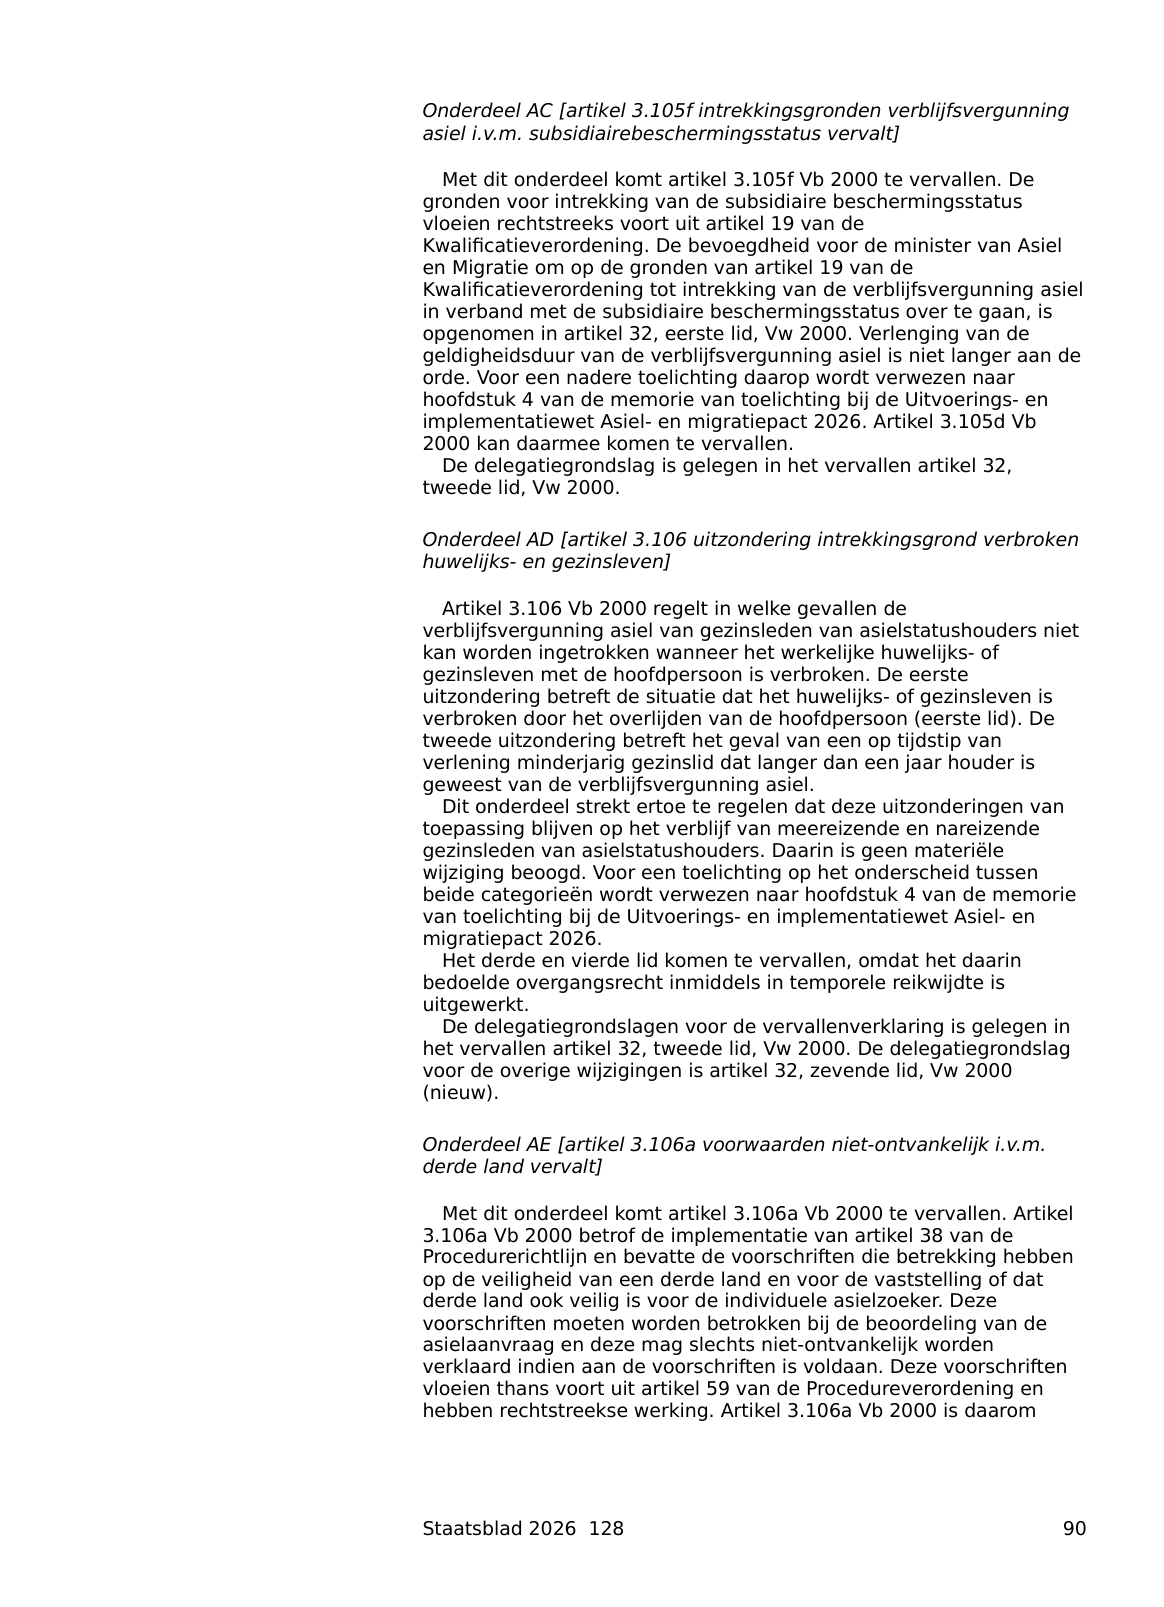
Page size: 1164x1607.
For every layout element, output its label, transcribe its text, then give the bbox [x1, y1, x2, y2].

text Artikel 3.106 Vb 2000 regelt in welke gevallen de verblijfsvergunning asiel van gezinsleden van asielstatushouders niet kan worden ingetrokken wanneer het werkelijke huwelijks- of gezinsleven met de hoofdpersoon is verbroken. De eerste uitzondering betreft de situatie dat het huwelijks- of gezinsleven is verbroken door het overlijden van de hoofdpersoon (eerste lid). De tweede uitzondering betreft het geval van een op tijdstip van verlening minderjarig gezinslid dat langer dan een jaar houder is geweest van de verblijfsvergunning asiel. [422, 598, 1087, 796]
text Met dit onderdeel komt artikel 3.106a Vb 2000 te vervallen. Artikel 3.106a Vb 2000 betrof de implementatie van artikel 38 van de Procedurerichtlijn en bevatte de voorschriften die betrekking hebben op de veiligheid van een derde land en voor de vaststelling of dat derde land ook veilig is voor de individuele asielzoeker. Deze voorschriften moeten worden betrokken bij de beoordeling van de asielaanvraag en deze mag slechts niet-ontvankelijk worden verklaard indien aan de voorschriften is voldaan. Deze voorschriften vloeien thans voort uit artikel 59 van de Procedureverordening en hebben rechtstreekse werking. Artikel 3.106a Vb 2000 is daarom [422, 1202, 1087, 1422]
text Dit onderdeel strekt ertoe te regelen dat deze uitzonderingen van toepassing blijven op het verblijf van meereizende en nareizende gezinsleden van asielstatushouders. Daarin is geen materiële wijziging beoogd. Voor een toelichting op het onderscheid tussen beide categorieën wordt verwezen naar hoofdstuk 4 van de memorie van toelichting bij de Uitvoerings- en implementatiewet Asiel- en migratiepact 2026. [422, 796, 1087, 950]
text Met dit onderdeel komt artikel 3.105f Vb 2000 te vervallen. De gronden voor intrekking van de subsidiaire beschermingsstatus vloeien rechtstreeks voort uit artikel 19 van de Kwalificatieverordening. De bevoegdheid voor de minister van Asiel en Migratie om op de gronden van artikel 19 van de Kwalificatieverordening tot intrekking van de verblijfsvergunning asiel in verband met de subsidiaire beschermingsstatus over te gaan, is opgenomen in artikel 32, eerste lid, Vw 2000. Verlenging van de geldigheidsduur van de verblijfsvergunning asiel is niet langer aan de orde. Voor een nadere toelichting daarop wordt verwezen naar hoofdstuk 4 van de memorie van toelichting bij de Uitvoerings- en implementatiewet Asiel- en migratiepact 2026. Artikel 3.105d Vb 2000 kan daarmee komen te vervallen. [422, 169, 1087, 455]
subtitle Onderdeel AD [artikel 3.106 uitzondering intrekkingsgrond verbroken huwelijks- en gezinsleven] [422, 529, 1087, 573]
text Het derde en vierde lid komen te vervallen, omdat het daarin bedoelde overgangsrecht inmiddels in temporele reikwijdte is uitgewerkt. [422, 950, 1087, 1016]
subtitle Onderdeel AE [artikel 3.106a voorwaarden niet-ontvankelijk i.v.m. derde land vervalt] [422, 1133, 1087, 1177]
text De delegatiegrondslag is gelegen in het vervallen artikel 32, tweede lid, Vw 2000. [422, 455, 1087, 499]
subtitle Onderdeel AC [artikel 3.105f intrekkingsgronden verblijfsvergunning asiel i.v.m. subsidiairebeschermingsstatus vervalt] [422, 100, 1087, 144]
text De delegatiegrondslagen voor de vervallenverklaring is gelegen in het vervallen artikel 32, tweede lid, Vw 2000. De delegatiegrondslag voor de overige wijzigingen is artikel 32, zevende lid, Vw 2000 (nieuw). [422, 1016, 1087, 1103]
